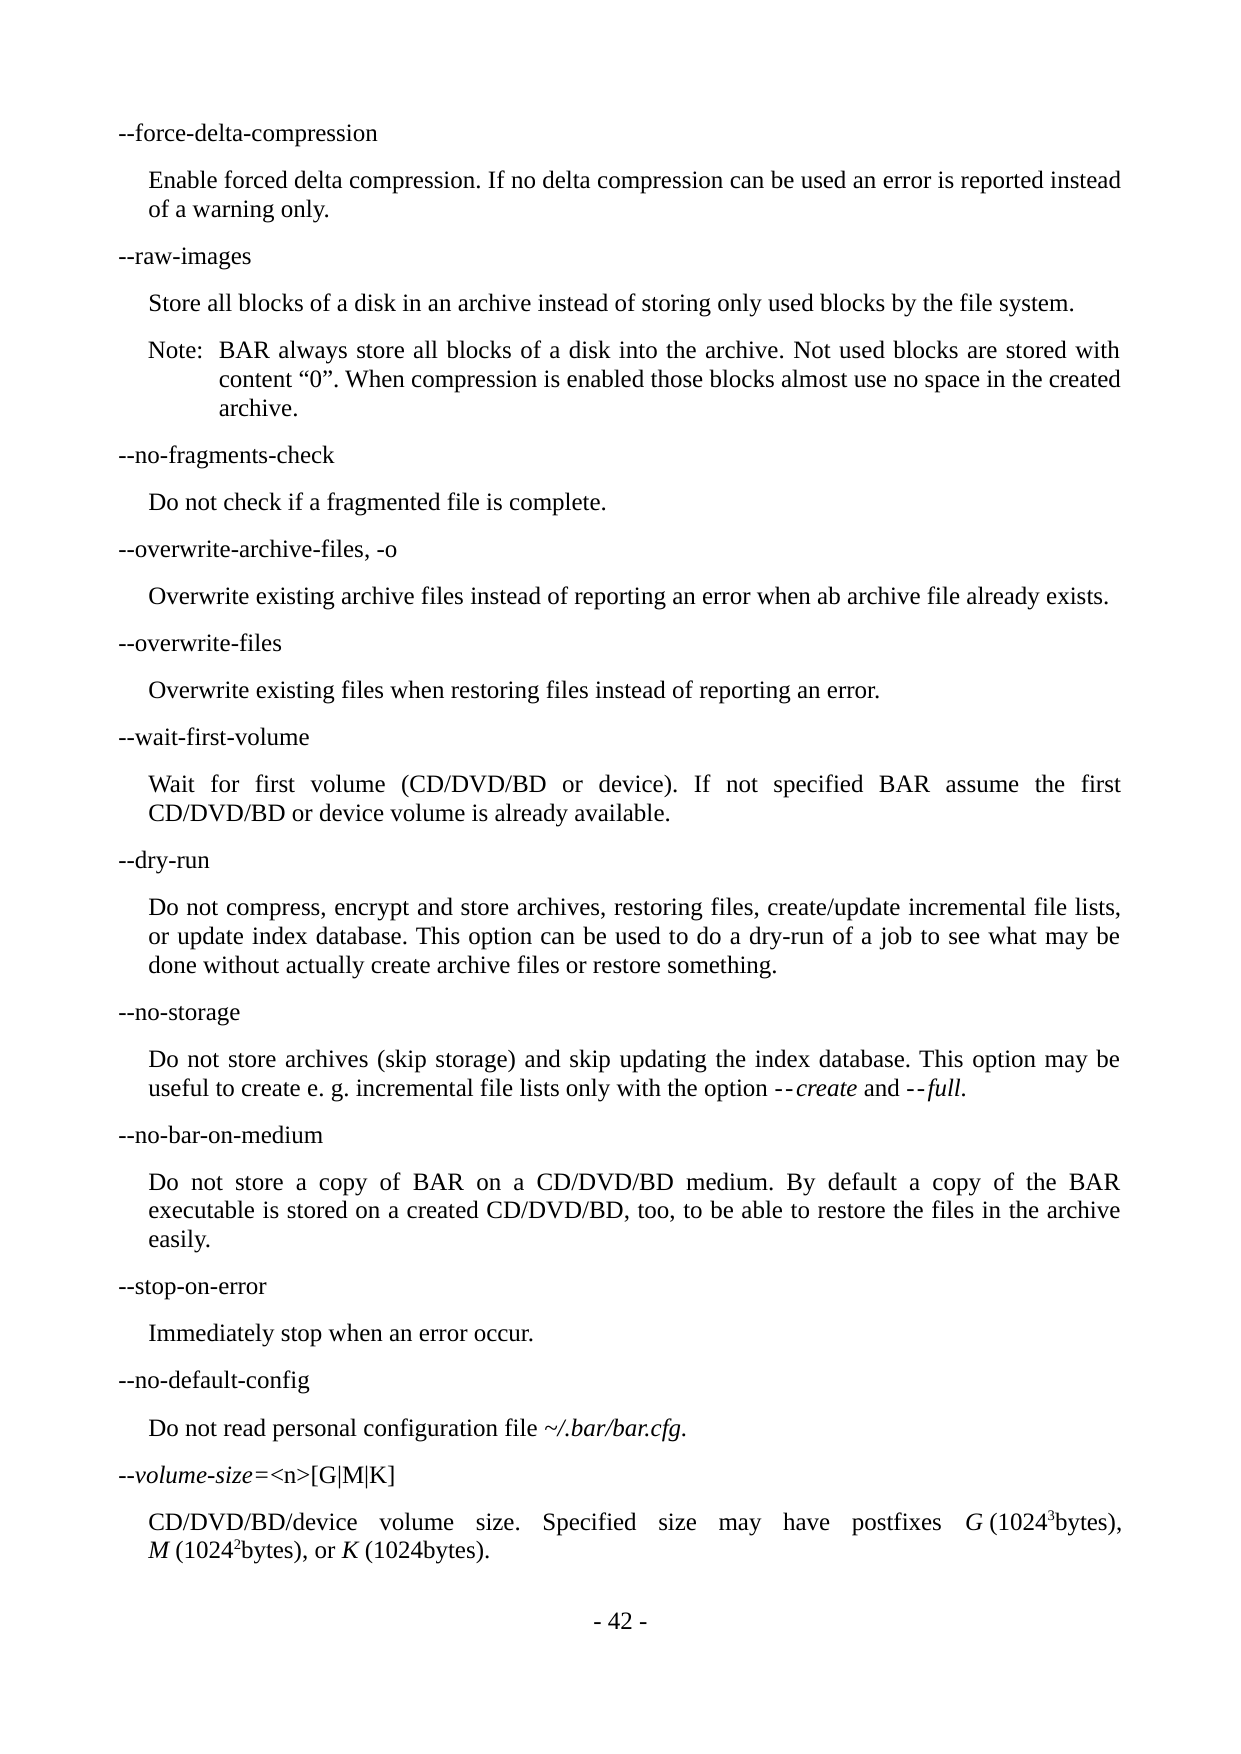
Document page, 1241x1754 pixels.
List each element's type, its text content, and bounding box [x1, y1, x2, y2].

text Do not read personal configuration file ~/.bar/bar.cfg. [148, 1413, 1122, 1441]
text Enable forced delta compression. If no delta compression can be used an error is reported instead of a warning only. [148, 165, 1122, 223]
text Do not compress, encrypt and store archives, restoring files, create/update incremental file lists, or update index database. This option can be used to do a dry-run of a job to see what may be done without actually create archive files or restore something. [148, 892, 1122, 978]
text CD/DVD/BD/device volume size. Specified size may have postfixes G (10243bytes), M (10242bytes), or K (1024bytes). [148, 1507, 1122, 1564]
title --raw-images [118, 241, 1122, 270]
title --dry-run [118, 845, 1122, 874]
text Store all blocks of a disk in an archive instead of storing only used blocks by the file system. [148, 288, 1122, 317]
title --no-fragments-check [118, 440, 1122, 468]
text Do not store archives (skip storage) and skip updating the index database. This option may be useful to create e. g. incremental file lists only with the option ‑‑create and ‑‑full. [148, 1044, 1122, 1101]
title --force-delta-compression [118, 118, 1122, 147]
title --wait-first-volume [118, 722, 1122, 751]
text Wait for first volume (CD/DVD/BD or device). If not specified BAR assume the first CD/DVD/BD or device volume is already available. [148, 769, 1122, 827]
title --stop-on-error [118, 1271, 1122, 1300]
text Do not store a copy of BAR on a CD/DVD/BD medium. By default a copy of the BAR executable is stored on a created CD/DVD/BD, too, to be able to restore the files in the archive easily. [148, 1167, 1122, 1253]
title --no-default-config [118, 1366, 1122, 1394]
text Overwrite existing archive files instead of reporting an error when ab archive file already exists. [148, 581, 1122, 610]
text Immediately stop when an error occur. [148, 1318, 1122, 1347]
title --no-bar-on-medium [118, 1120, 1122, 1148]
title --volume-size=<n>[G|M|K] [118, 1460, 1122, 1488]
text Note: BAR always store all blocks of a disk into the archive. Not used blocks are stored with content “0”. When compression is enabled those blocks almost use no space in the created archive. [148, 335, 1122, 421]
text Do not check if a fragmented file is complete. [148, 487, 1122, 516]
title --overwrite-archive-files, -o [118, 534, 1122, 563]
text Overwrite existing files when restoring files instead of reporting an error. [148, 675, 1122, 704]
title --no-storage [118, 997, 1122, 1026]
title --overwrite-files [118, 628, 1122, 657]
